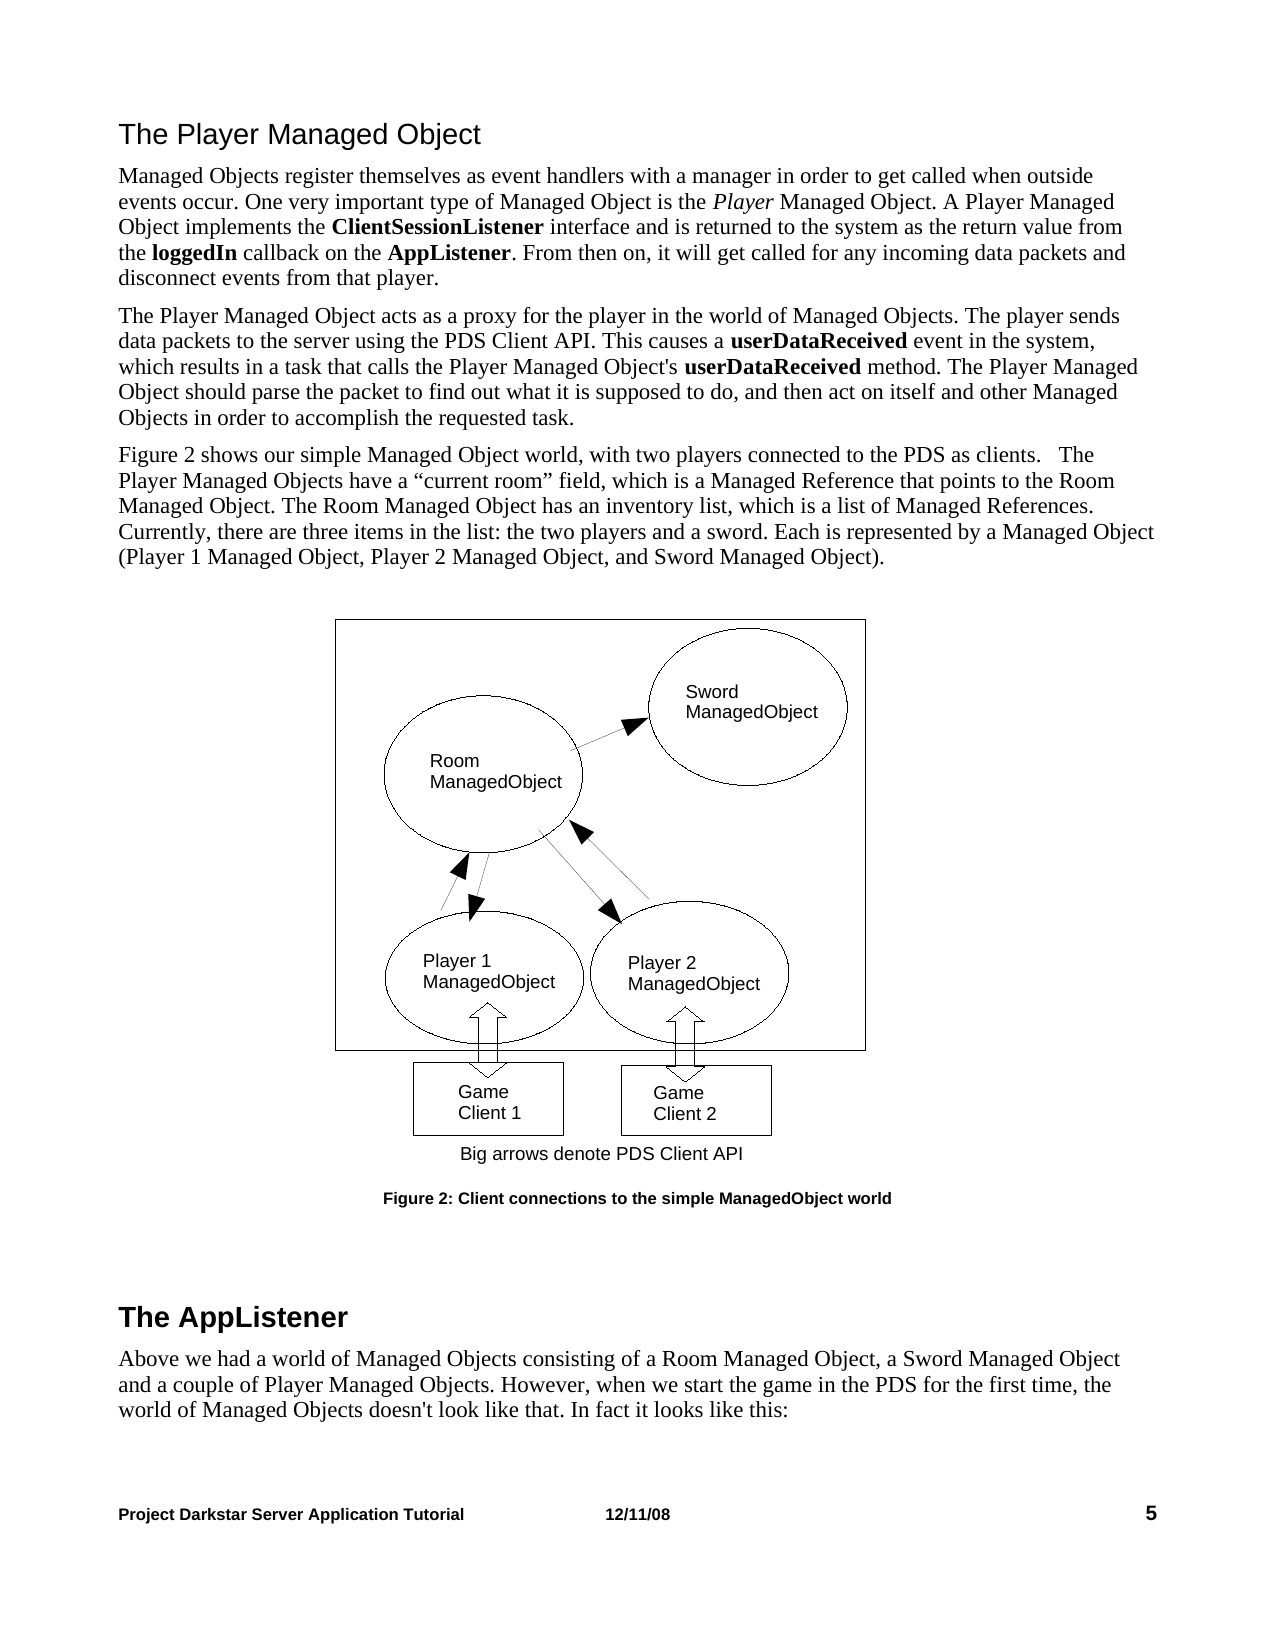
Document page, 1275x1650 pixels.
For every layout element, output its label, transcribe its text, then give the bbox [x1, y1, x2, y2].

text Figure 2 shows our simple Managed Object world, with two players connected to the PDS as clients. The Player Managed Objects have a “current room” field, which is a Managed Reference that points to the Room Managed Object. The Room Managed Object has an inventory list, which is a list of Managed References. Currently, there are three items in the list: the two players and a sword. Each is represented by a Managed Object (Player 1 Managed Object, Player 2 Managed Object, and Sword Managed Object). [118, 442, 1157, 569]
text The Player Managed Object acts as a proxy for the player in the world of Managed Objects. The player sends data packets to the server using the PDS Client API. This causes a userDataReceived event in the system, which results in a task that calls the Player Managed Object's userDataReceived method. The Player Managed Object should parse the packet to find out what it is supposed to do, and then act on itself and other Managed Objects in order to accomplish the requested task. [118, 303, 1157, 430]
text Above we had a world of Managed Objects consisting of a Room Managed Object, a Sword Managed Object and a couple of Player Managed Objects. However, when we start the game in the PDS for the first time, the world of Managed Objects doesn't look like that. In fact it looks like this: [118, 1346, 1157, 1422]
text Figure 2: Client connections to the simple ManagedObject world [118, 618, 1157, 1208]
subtitle The AppListener [118, 1301, 1157, 1334]
text Managed Objects register themselves as event handlers with a manager in order to get called when outside events occur. One very important type of Managed Object is the Player Managed Object. A Player Managed Object implements the ClientSessionListener interface and is returned to the system as the return value from the loggedIn callback on the AppListener. From then on, it will get called for any incoming data packets and disconnect events from that player. [118, 163, 1157, 290]
